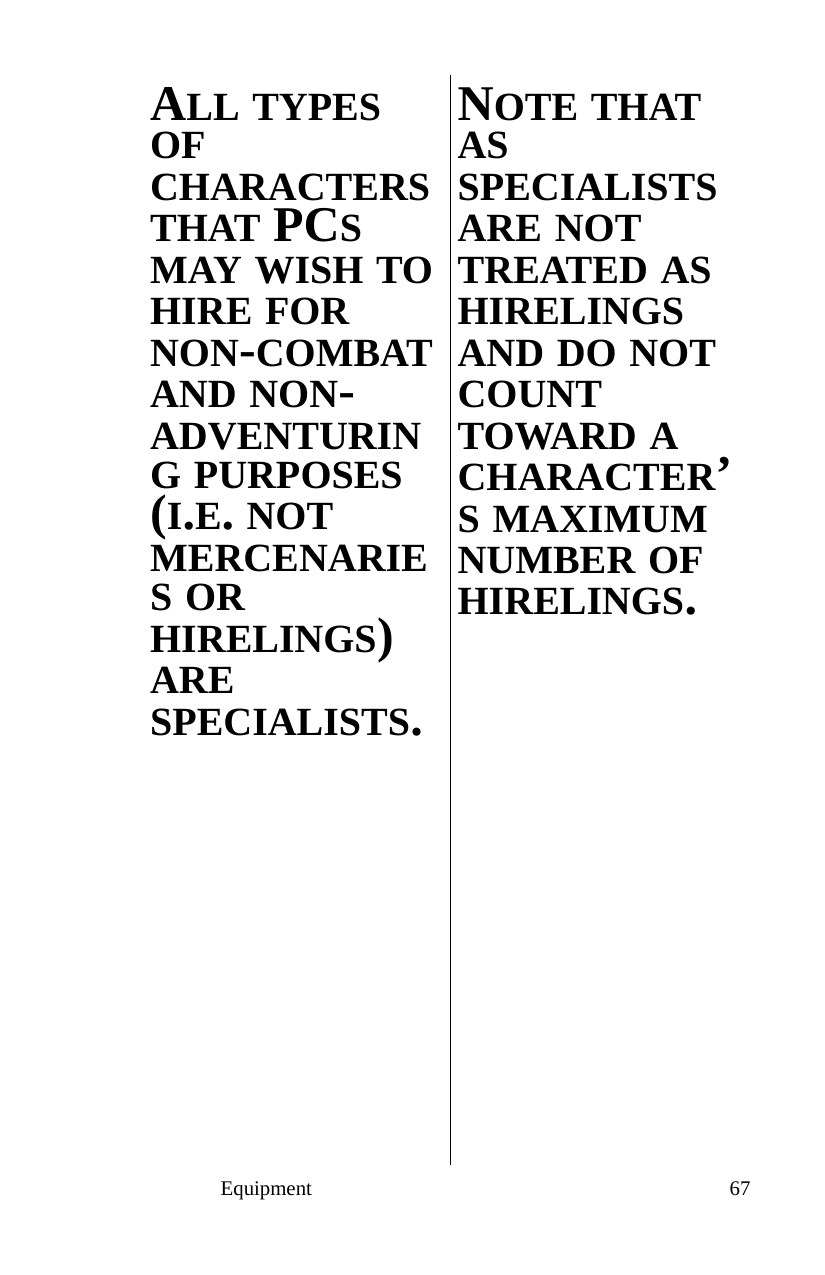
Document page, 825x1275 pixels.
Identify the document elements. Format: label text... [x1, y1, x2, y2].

text Note that as specialists are not treated as hirelings and do not count toward a character’s maximum number of hirelings. [457, 87, 750, 626]
text All types of characters that PCs may wish to hire for non-combat and non-adventuring purposes (i.e. not mercenaries or hirelings) are specialists. [150, 87, 442, 746]
